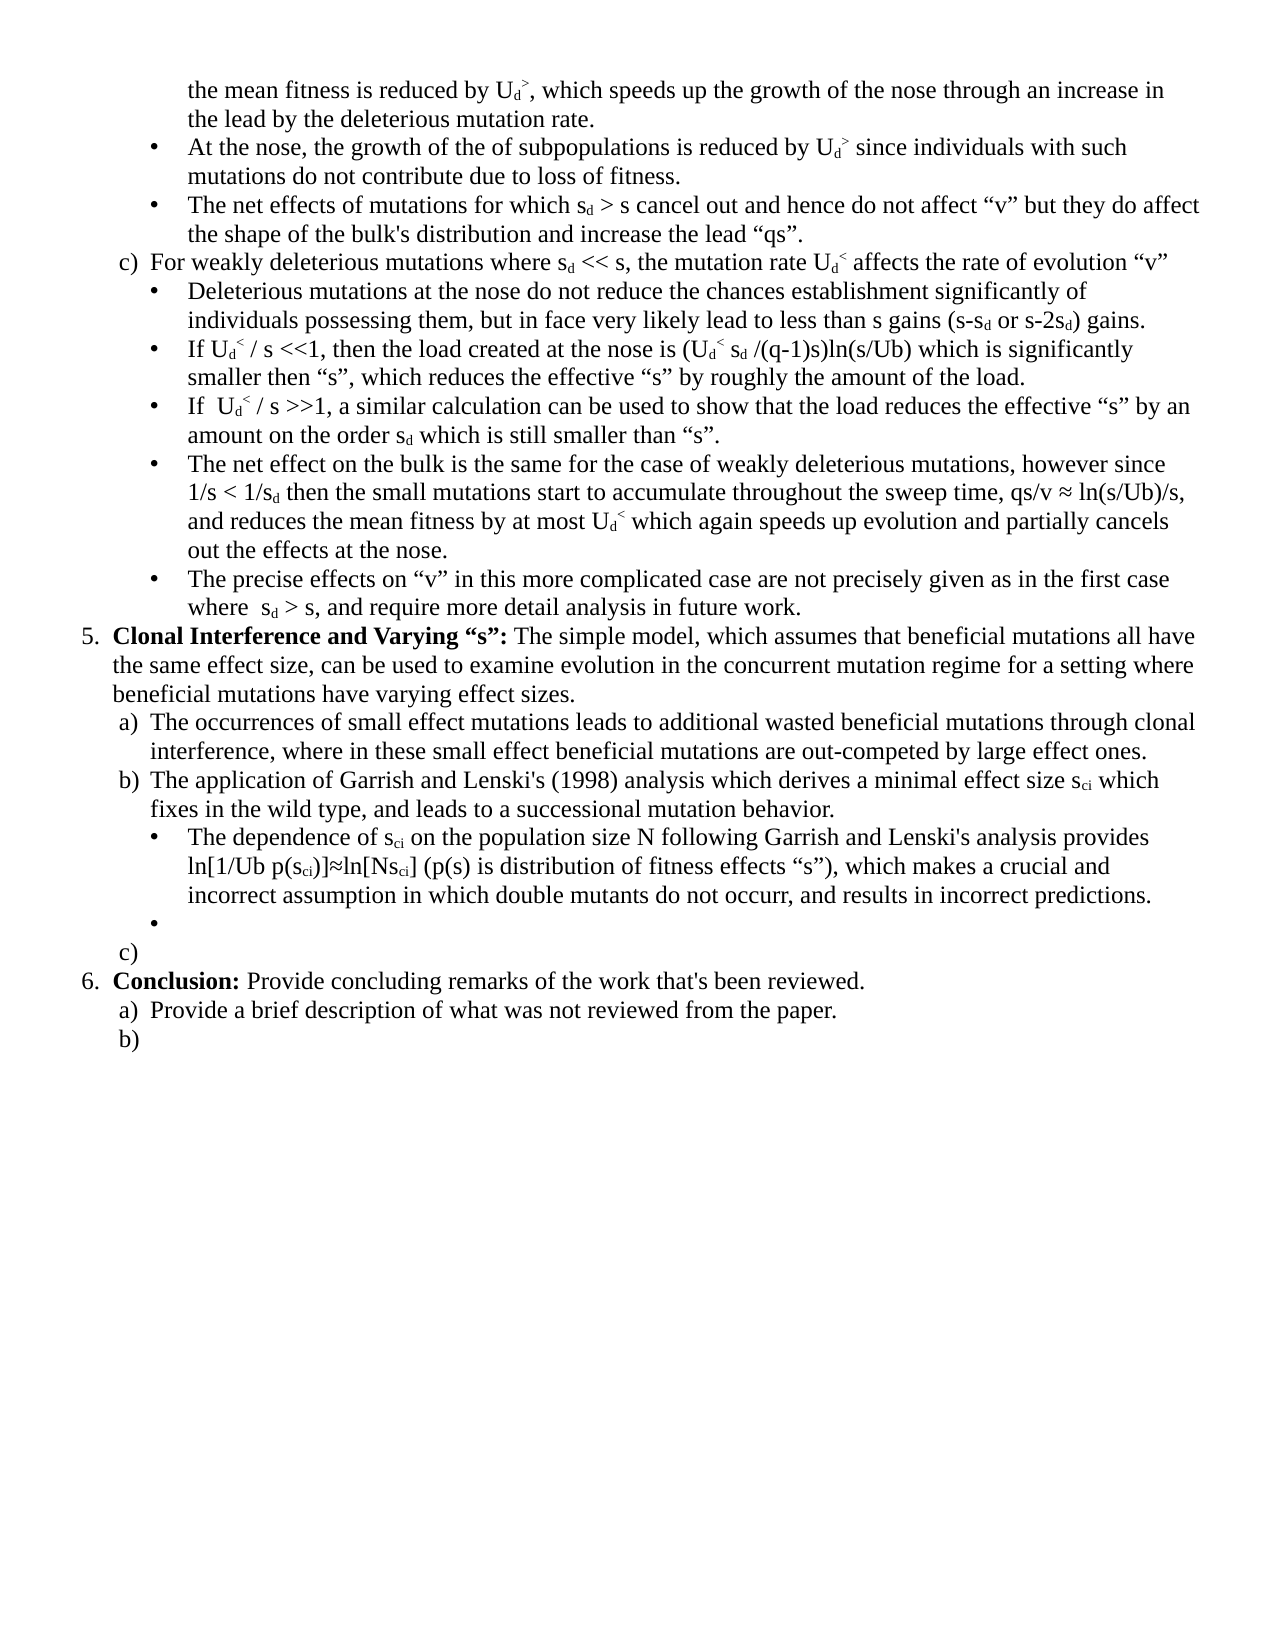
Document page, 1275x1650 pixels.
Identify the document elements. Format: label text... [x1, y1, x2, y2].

list The precise effects on “v” in this more complicated case are not precisely given as in the first case where sd > s, and require more detail analysis in future work. [150, 564, 1200, 621]
list The occurrences of small effect mutations leads to additional wasted beneficial mutations through clonal interference, where in these small effect beneficial mutations are out-competed by large effect ones. [112, 707, 1200, 765]
list At the nose, the growth of the of subpopulations is reduced by Ud> since individuals with such mutations do not contribute due to loss of fitness. [150, 132, 1200, 190]
list If Ud< / s >>1, a similar calculation can be used to show that the load reduces the effective “s” by an amount on the order sd which is still smaller than “s”. [150, 391, 1200, 449]
list Conclusion: Provide concluding remarks of the work that's been reviewed. [75, 966, 1200, 995]
list If Ud< / s <<1, then the load created at the nose is (Ud< sd /(q-1)s)ln(s/Ub) which is significantly smaller then “s”, which reduces the effective “s” by roughly the amount of the load. [150, 334, 1200, 391]
list The dependence of sci on the population size N following Garrish and Lenski's analysis provides ln[1/Ub p(sci)]≈ln[Nsci] (p(s) is distribution of fitness effects “s”), which makes a crucial and incorrect assumption in which double mutants do not occurr, and results in incorrect predictions. [150, 822, 1200, 909]
list Clonal Interference and Varying “s”: The simple model, which assumes that beneficial mutations all have the same effect size, can be used to examine evolution in the concurrent mutation regime for a setting where beneficial mutations have varying effect sizes. [75, 621, 1200, 707]
list The net effect on the bulk is the same for the case of weakly deleterious mutations, however since 1/s < 1/sd then the small mutations start to accumulate throughout the sweep time, qs/v ≈ ln(s/Ub)/s, and reduces the mean fitness by at most Ud< which again speeds up evolution and partially cancels out the effects at the nose. [150, 449, 1200, 564]
list The net effects of mutations for which sd > s cancel out and hence do not affect “v” but they do affect the shape of the bulk's distribution and increase the lead “qs”. [150, 190, 1200, 247]
list the mean fitness is reduced by Ud>, which speeds up the growth of the nose through an increase in the lead by the deleterious mutation rate. [150, 75, 1200, 132]
list Deleterious mutations at the nose do not reduce the chances establishment significantly of individuals possessing them, but in face very likely lead to less than s gains (s-sd or s-2sd) gains. [150, 276, 1200, 334]
list Provide a brief description of what was not reviewed from the paper. [112, 995, 1200, 1024]
list For weakly deleterious mutations where sd << s, the mutation rate Ud< affects the rate of evolution “v” [112, 247, 1200, 276]
list The application of Garrish and Lenski's (1998) analysis which derives a minimal effect size sci which fixes in the wild type, and leads to a successional mutation behavior. [112, 765, 1200, 822]
